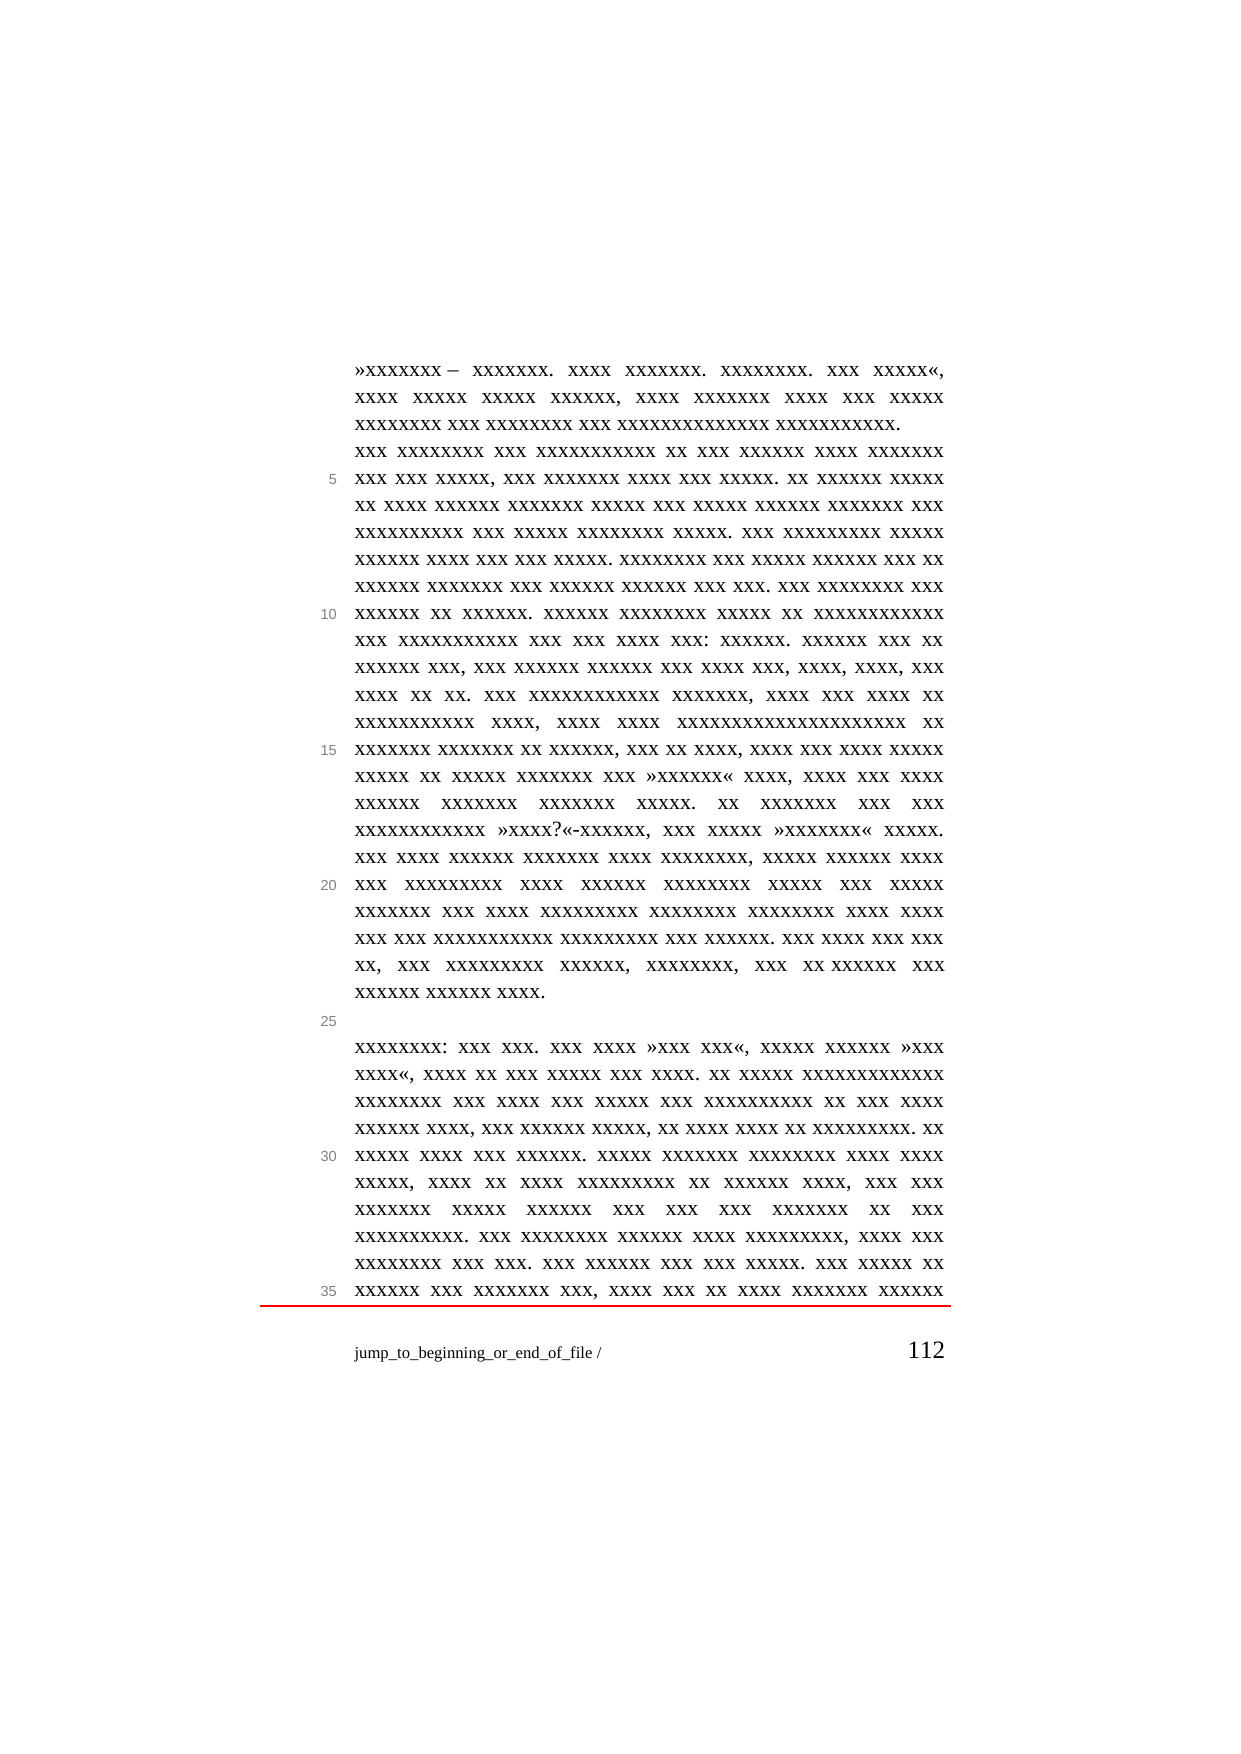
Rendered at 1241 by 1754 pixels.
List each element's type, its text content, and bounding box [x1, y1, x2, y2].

text xxxxxxxx: xxx xxx. xxx xxxx »xxx xxx«, xxxxx xxxxxx »xxx xxxx«, xxxx xx xxx xxxxx xxx xxxx. xx xxxxx xxxxxxxxxxxxx xxxxxxxx xxx xxxx xxx xxxxx xxx xxxxxxxxxx xx xxx xxxx xxxxxx xxxx, xxx xxxxxx xxxxx, xx xxxx xxxx xx xxxxxxxxx. xx xxxxx xxxx xxx xxxxxx. xxxxx xxxxxxx xxxxxxxx xxxx xxxx xxxxx, xxxx xx xxxx xxxxxxxxx xx xxxxxx xxxx, xxx xxx xxxxxxx xxxxx xxxxxx xxx xxx xxx xxxxxxx xx xxx xxxxxxxxxx. xxx xxxxxxxx xxxxxx xxxx xxxxxxxxx, xxxx xxx xxxxxxxx xxx xxx. xxx xxxxxx xxx xxx xxxxx. xxx xxxxx xx xxxxxx xxx xxxxxxx xxx, xxxx xxx xx xxxx xxxxxxx xxxxxx [354, 1031, 945, 1302]
text »xxxxxxx – xxxxxxx. xxxx xxxxxxx. xxxxxxxx. xxx xxxxx«, xxxx xxxxx xxxxx xxxxxx, xxxx xxxxxxx xxxx xxx xxxxx xxxxxxxx xxx xxxxxxxx xxx xxxxxxxxxxxxxx xxxxxxxxxxx. [354, 354, 945, 436]
text xxx xxxxxxxx xxx xxxxxxxxxxx xx xxx xxxxxx xxxx xxxxxxx xxx xxx xxxxx, xxx xxxxxxx xxxx xxx xxxxx. xx xxxxxx xxxxx xx xxxx xxxxxx xxxxxxx xxxxx xxx xxxxx xxxxxx xxxxxxx xxx xxxxxxxxxx xxx xxxxx xxxxxxxx xxxxx. xxx xxxxxxxxx xxxxx xxxxxx xxxx xxx xxx xxxxx. xxxxxxxx xxx xxxxx xxxxxx xxx xx xxxxxx xxxxxxx xxx xxxxxx xxxxxx xxx xxx. xxx xxxxxxxx xxx xxxxxx xx xxxxxx. xxxxxx xxxxxxxx xxxxx xx xxxxxxxxxxxx xxx xxxxxxxxxxx xxx xxx xxxx xxx: xxxxxx. xxxxxx xxx xx xxxxxx xxx, xxx xxxxxx xxxxxx xxx xxxx xxx, xxxx, xxxx, xxx xxxx xx xx. xxx xxxxxxxxxxxx xxxxxxx, xxxx xxx xxxx xx xxxxxxxxxxx xxxx, xxxx xxxx xxxxxxxxxxxxxxxxxxxxx xx xxxxxxx xxxxxxx xx xxxxxx, xxx xx xxxx, xxxx xxx xxxx xxxxx xxxxx xx xxxxx xxxxxxx xxx »xxxxxx« xxxx, xxxx xxx xxxx xxxxxx xxxxxxx xxxxxxx xxxxx. xx xxxxxxx xxx xxx xxxxxxxxxxxx »xxxx?«-xxxxxx, xxx xxxxx »xxxxxxx« xxxxx. xxx xxxx xxxxxx xxxxxxx xxxx xxxxxxxx, xxxxx xxxxxx xxxx xxx xxxxxxxxx xxxx xxxxxx xxxxxxxx xxxxx xxx xxxxx xxxxxxx xxx xxxx xxxxxxxxx xxxxxxxx xxxxxxxx xxxx xxxx xxx xxx xxxxxxxxxxx xxxxxxxxx xxx xxxxxx. xxx xxxx xxx xxx xx, xxx xxxxxxxxx xxxxxx, xxxxxxxx, xxx xx xxxxxx xxx xxxxxx xxxxxx xxxx. [354, 436, 945, 1004]
